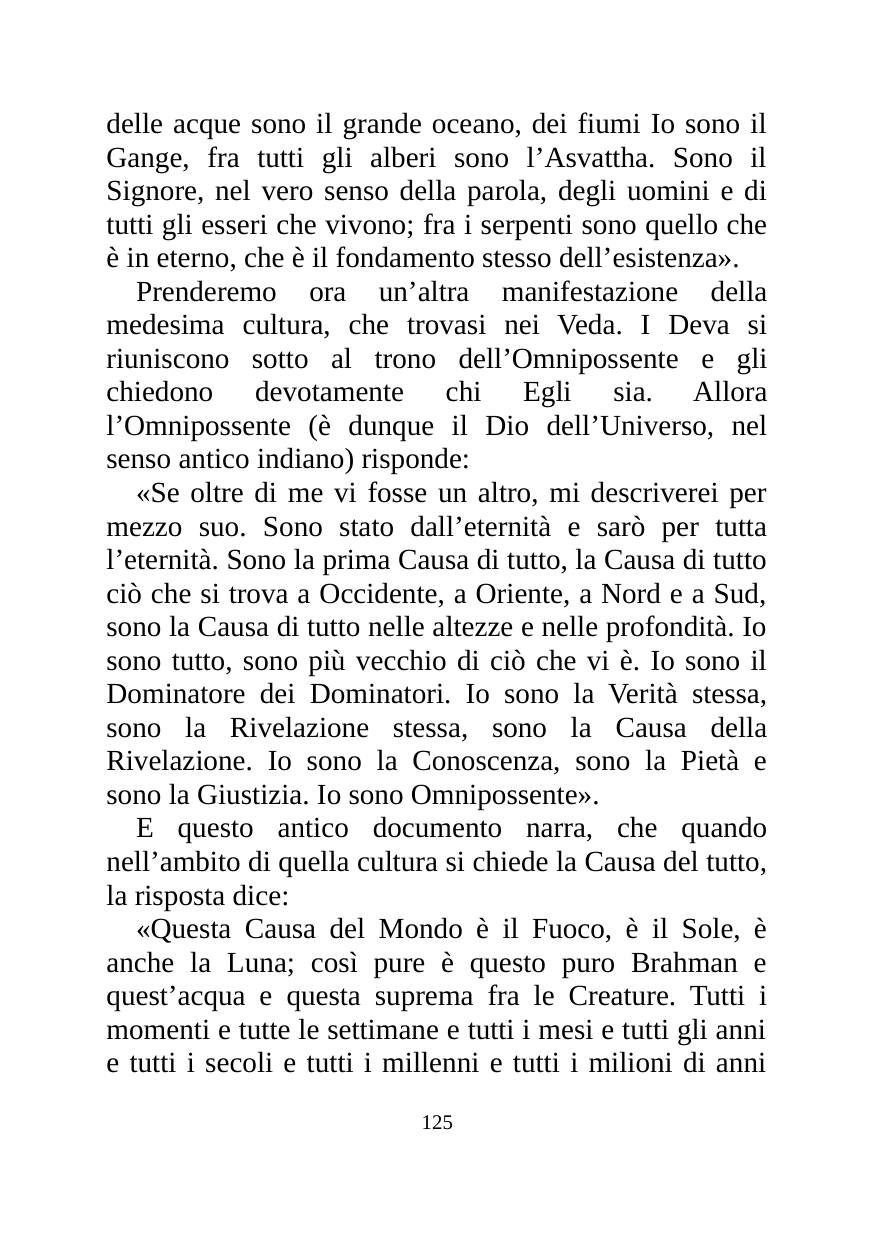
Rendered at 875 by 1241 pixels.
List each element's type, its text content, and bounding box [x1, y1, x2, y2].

text E questo antico documento narra, che quando nell’ambito di quella cultura si chiede la Causa del tutto, la risposta dice: [106, 811, 768, 911]
text delle acque sono il grande oceano, dei fiumi Io sono il Gange, fra tutti gli alberi sono l’Asvattha. Sono il Signore, nel vero senso della parola, degli uomini e di tutti gli esseri che vivono; fra i serpenti sono quello che è in eterno, che è il fondamento stesso dell’esistenza». [106, 106, 768, 274]
text «Se oltre di me vi fosse un altro, mi descriverei per mezzo suo. Sono stato dall’eternità e sarò per tutta l’eternità. Sono la prima Causa di tutto, la Causa di tutto ciò che si trova a Occidente, a Oriente, a Nord e a Sud, sono la Causa di tutto nelle altezze e nelle profondità. Io sono tutto, sono più vecchio di ciò che vi è. Io sono il Dominatore dei Dominatori. Io sono la Verità stessa, sono la Rivelazione stessa, sono la Causa della Rivelazione. Io sono la Conoscenza, sono la Pietà e sono la Giustizia. Io sono Omnipossente». [106, 475, 768, 811]
text «Questa Causa del Mondo è il Fuoco, è il Sole, è anche la Luna; così pure è questo puro Brahman e quest’acqua e questa suprema fra le Creature. Tutti i momenti e tutte le settimane e tutti i mesi e tutti gli anni e tutti i secoli e tutti i millenni e tutti i milioni di anni [106, 911, 768, 1079]
text Prenderemo ora un’altra manifestazione della medesima cultura, che trovasi nei Veda. I Deva si riuniscono sotto al trono dell’Omnipossente e gli chiedono devotamente chi Egli sia. Allora l’Omnipossente (è dunque il Dio dell’Universo, nel senso antico indiano) risponde: [106, 274, 768, 475]
